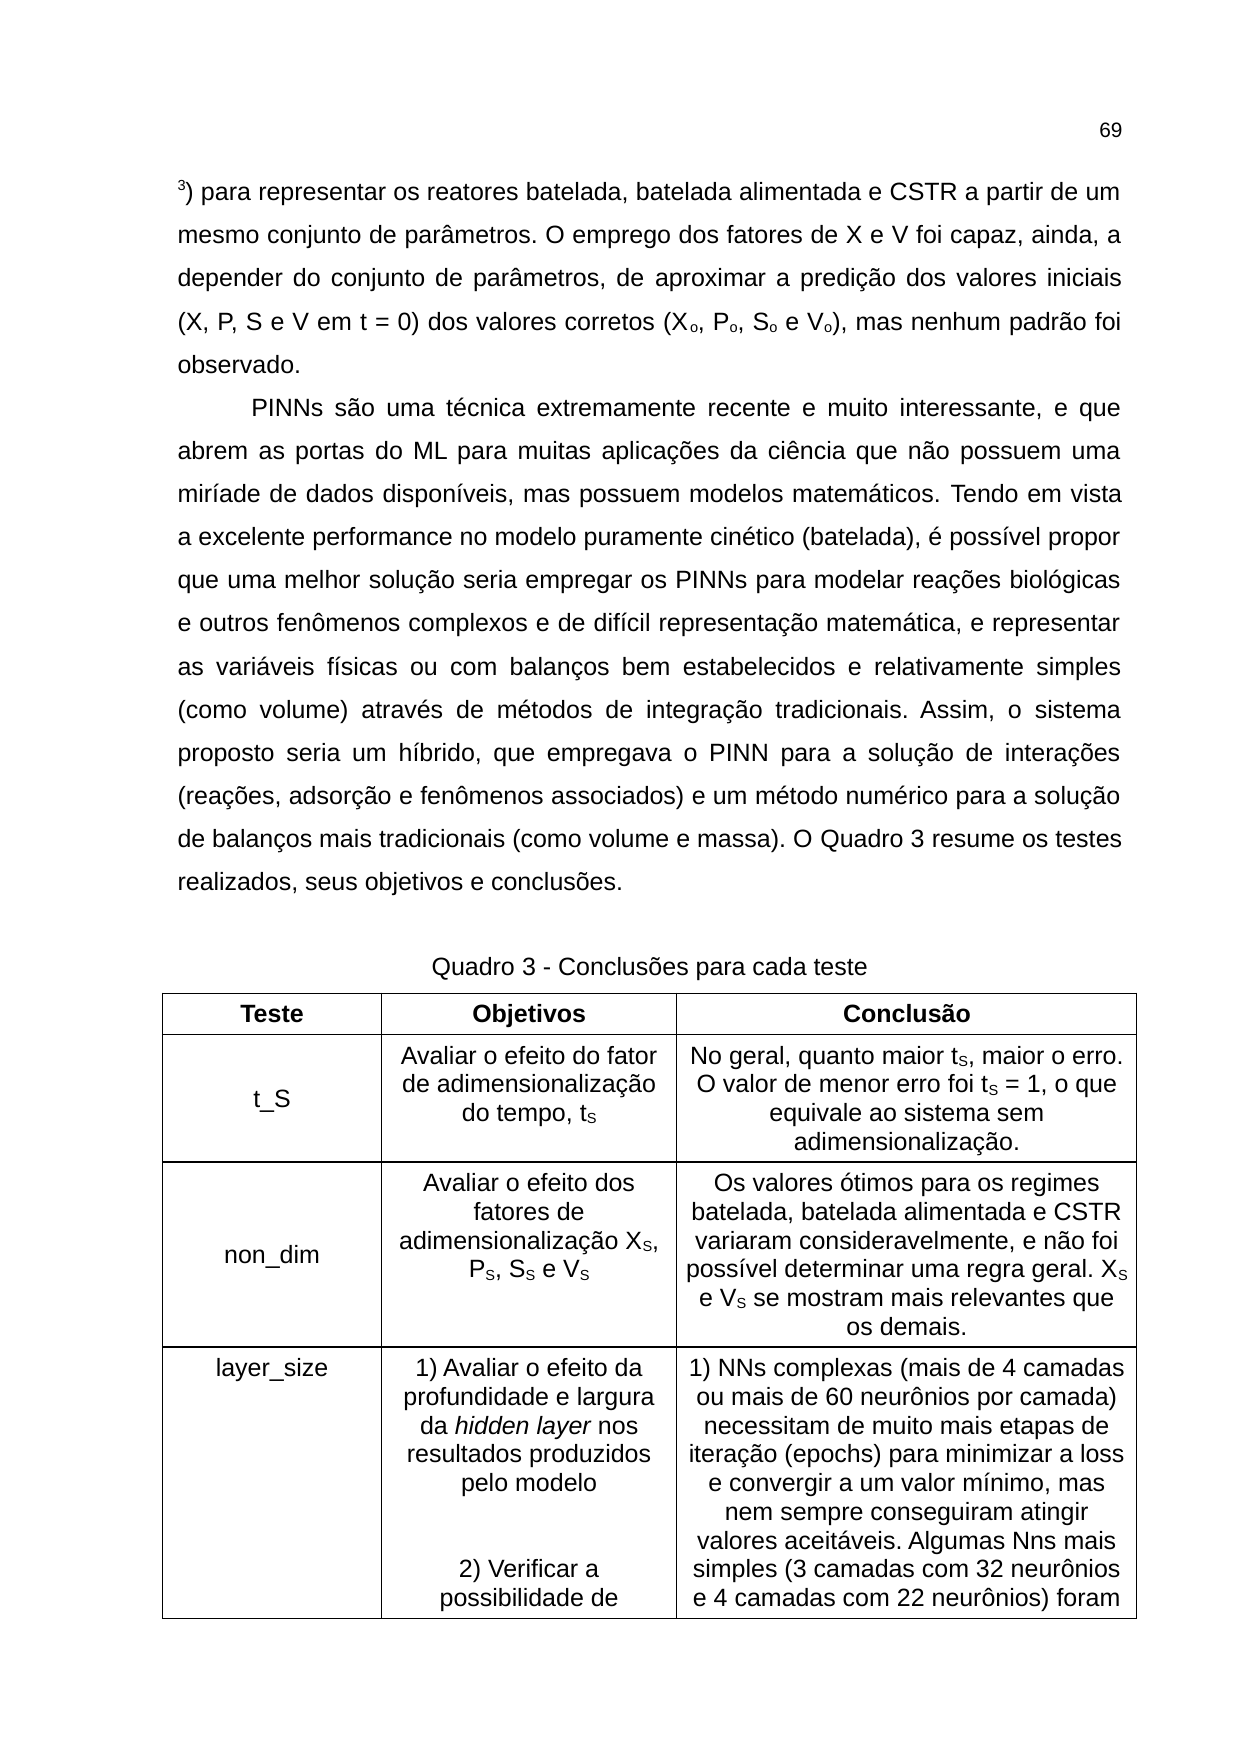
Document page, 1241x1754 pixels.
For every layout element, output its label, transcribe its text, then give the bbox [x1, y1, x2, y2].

table_cell Avaliar o efeito dos fatores de adimensionalização XS, PS, SS e VS [382, 1163, 676, 1346]
table_header Teste [163, 994, 381, 1034]
table_cell Avaliar o efeito do fator de adimensionalização do tempo, tS [382, 1035, 676, 1161]
table_cell non_dim [163, 1163, 381, 1346]
table_cell Os valores ótimos para os regimes batelada, batelada alimentada e CSTR variaram consideravelmente, e não foi possível determinar uma regra geral. XS e VS se mostram mais relevantes que os demais. [677, 1163, 1136, 1346]
table_cell No geral, quanto maior tS, maior o erro. O valor de menor erro foi tS = 1, o que equivale ao sistema sem adimensionalização. [677, 1035, 1136, 1161]
table_cell 1) Avaliar o efeito da profundidade e largura da hidden layer nos resultados produzidos pelo modelo 2) Verificar a possibilidade de [382, 1348, 676, 1618]
text Quadro 3 - Conclusões para cada teste [177, 951, 1122, 980]
text PINNs são uma técnica extremamente recente e muito interessante, e que abrem as portas do ML para muitas aplicações da ciência que não possuem uma miríade de dados disponíveis, mas possuem modelos matemáticos. Tendo em vista a excelente performance no modelo puramente cinético (batelada), é possível propor que uma melhor solução seria empregar os PINNs para modelar reações biológicas e outros fenômenos complexos e de difícil representação matemática, e representar as variáveis físicas ou com balanços bem estabelecidos e relativamente simples (como volume) através de métodos de integração tradicionais. Assim, o sistema proposto seria um híbrido, que empregava o PINN para a solução de interações (reações, adsorção e fenômenos associados) e um método numérico para a solução de balanços mais tradicionais (como volume e massa). O Quadro 3 resume os testes realizados, seus objetivos e conclusões. [177, 393, 1122, 896]
table_header Objetivos [382, 994, 676, 1034]
table_header Conclusão [677, 994, 1136, 1034]
text 3) para representar os reatores batelada, batelada alimentada e CSTR a partir de um mesmo conjunto de parâmetros. O emprego dos fatores de X e V foi capaz, ainda, a depender do conjunto de parâmetros, de aproximar a predição dos valores iniciais (X, P, S e V em t = 0) dos valores corretos (Xo, Po, So e Vo), mas nenhum padrão foi observado. [177, 177, 1122, 378]
table_cell 1) NNs complexas (mais de 4 camadas ou mais de 60 neurônios por camada) necessitam de muito mais etapas de iteração (epochs) para minimizar a loss e convergir a um valor mínimo, mas nem sempre conseguiram atingir valores aceitáveis. Algumas Nns mais simples (3 camadas com 32 neurônios e 4 camadas com 22 neurônios) foram [677, 1348, 1136, 1618]
table_cell layer_size [163, 1348, 381, 1618]
table_cell t_S [163, 1035, 381, 1161]
